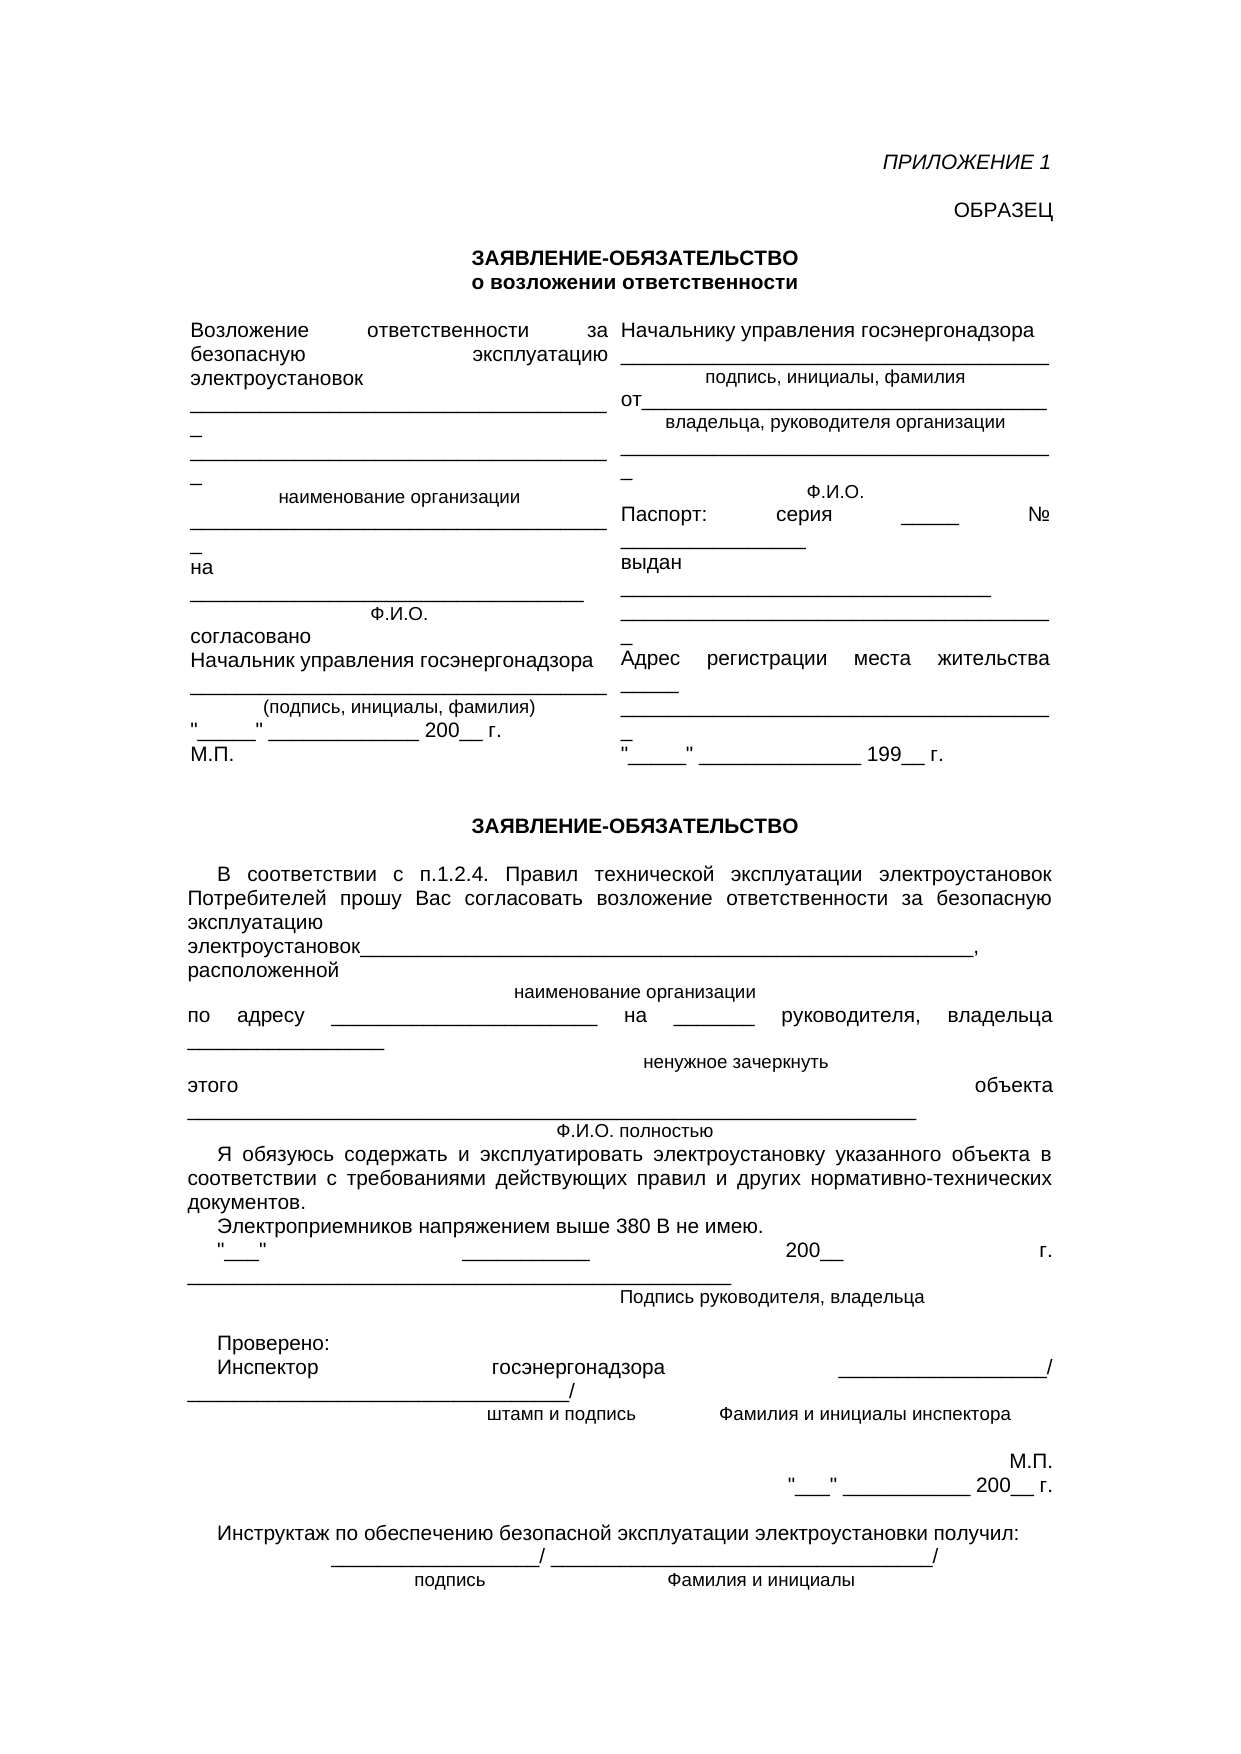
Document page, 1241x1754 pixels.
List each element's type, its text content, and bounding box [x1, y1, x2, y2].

table_header Возложение ответственности за безопасную эксплуатацию электроустановок _____________________________________ _____________________________________ наименование организации _____________________________________ на __________________________________ Ф.И.О. согласовано Начальник управления госэнергонадзора ____________________________________ (подпись, инициалы, фамилия) "_____" _____________ 200__ г. М.П. [187, 318, 611, 790]
text ПРИЛОЖЕНИЕ 1 [187, 150, 1053, 174]
text наименование организации [187, 981, 1053, 1003]
text штамп и подпись Фамилия и инициалы инспектора [187, 1403, 1053, 1424]
text М.П. [187, 1448, 1053, 1472]
text ОБРАЗЕЦ [187, 198, 1053, 222]
text ЗАЯВЛЕНИЕ-ОБЯЗАТЕЛЬСТВО [187, 246, 1053, 270]
text этого объекта _______________________________________________________________ [187, 1072, 1053, 1120]
text Подпись руководителя, владельца [187, 1286, 1053, 1307]
text В соответствии с п.1.2.4. Правил технической эксплуатации электроустановок Потребителей прошу Вас согласовать возложение ответственности за безопасную эксплуатацию электроустановок_____________________________________________________, расположенной [187, 862, 1053, 981]
text __________________/ _________________________________/ [187, 1544, 1053, 1568]
text Инструктаж по обеспечению безопасной эксплуатации электроустановки получил: [187, 1520, 1053, 1544]
text по адресу _______________________ на _______ руководителя, владельца _________________ [187, 1003, 1053, 1051]
text ЗАЯВЛЕНИЕ-ОБЯЗАТЕЛЬСТВО [187, 814, 1053, 838]
text о возложении ответственности [187, 270, 1053, 294]
text Проверено: [187, 1331, 1053, 1355]
text "___" ___________ 200__ г. _______________________________________________ [187, 1238, 1053, 1286]
text Инспектор госэнергонадзора __________________/ _________________________________/ [187, 1355, 1053, 1403]
table_header Начальнику управления госэнергонадзора _____________________________________ подпись, инициалы, фамилия от___________________________________ владельца, руководителя организации ______________________________________ Ф.И.О. Паспорт: серия _____ № ________________ выдан ________________________________ ______________________________________ Адрес регистрации места жительства _____ ______________________________________ "_____" ______________ 199__ г. [618, 318, 1053, 790]
table_header [611, 318, 618, 790]
text Электроприемников напряжением выше 380 В не имею. [187, 1214, 1053, 1238]
text ненужное зачеркнуть [187, 1051, 1053, 1072]
text Ф.И.О. полностью [187, 1120, 1053, 1142]
text подпись Фамилия и инициалы [187, 1568, 1053, 1590]
text Я обязуюсь содержать и эксплуатировать электроустановку указанного объекта в соответствии с требованиями действующих правил и других нормативно-технических документов. [187, 1142, 1053, 1214]
text "___" ___________ 200__ г. [187, 1472, 1053, 1496]
